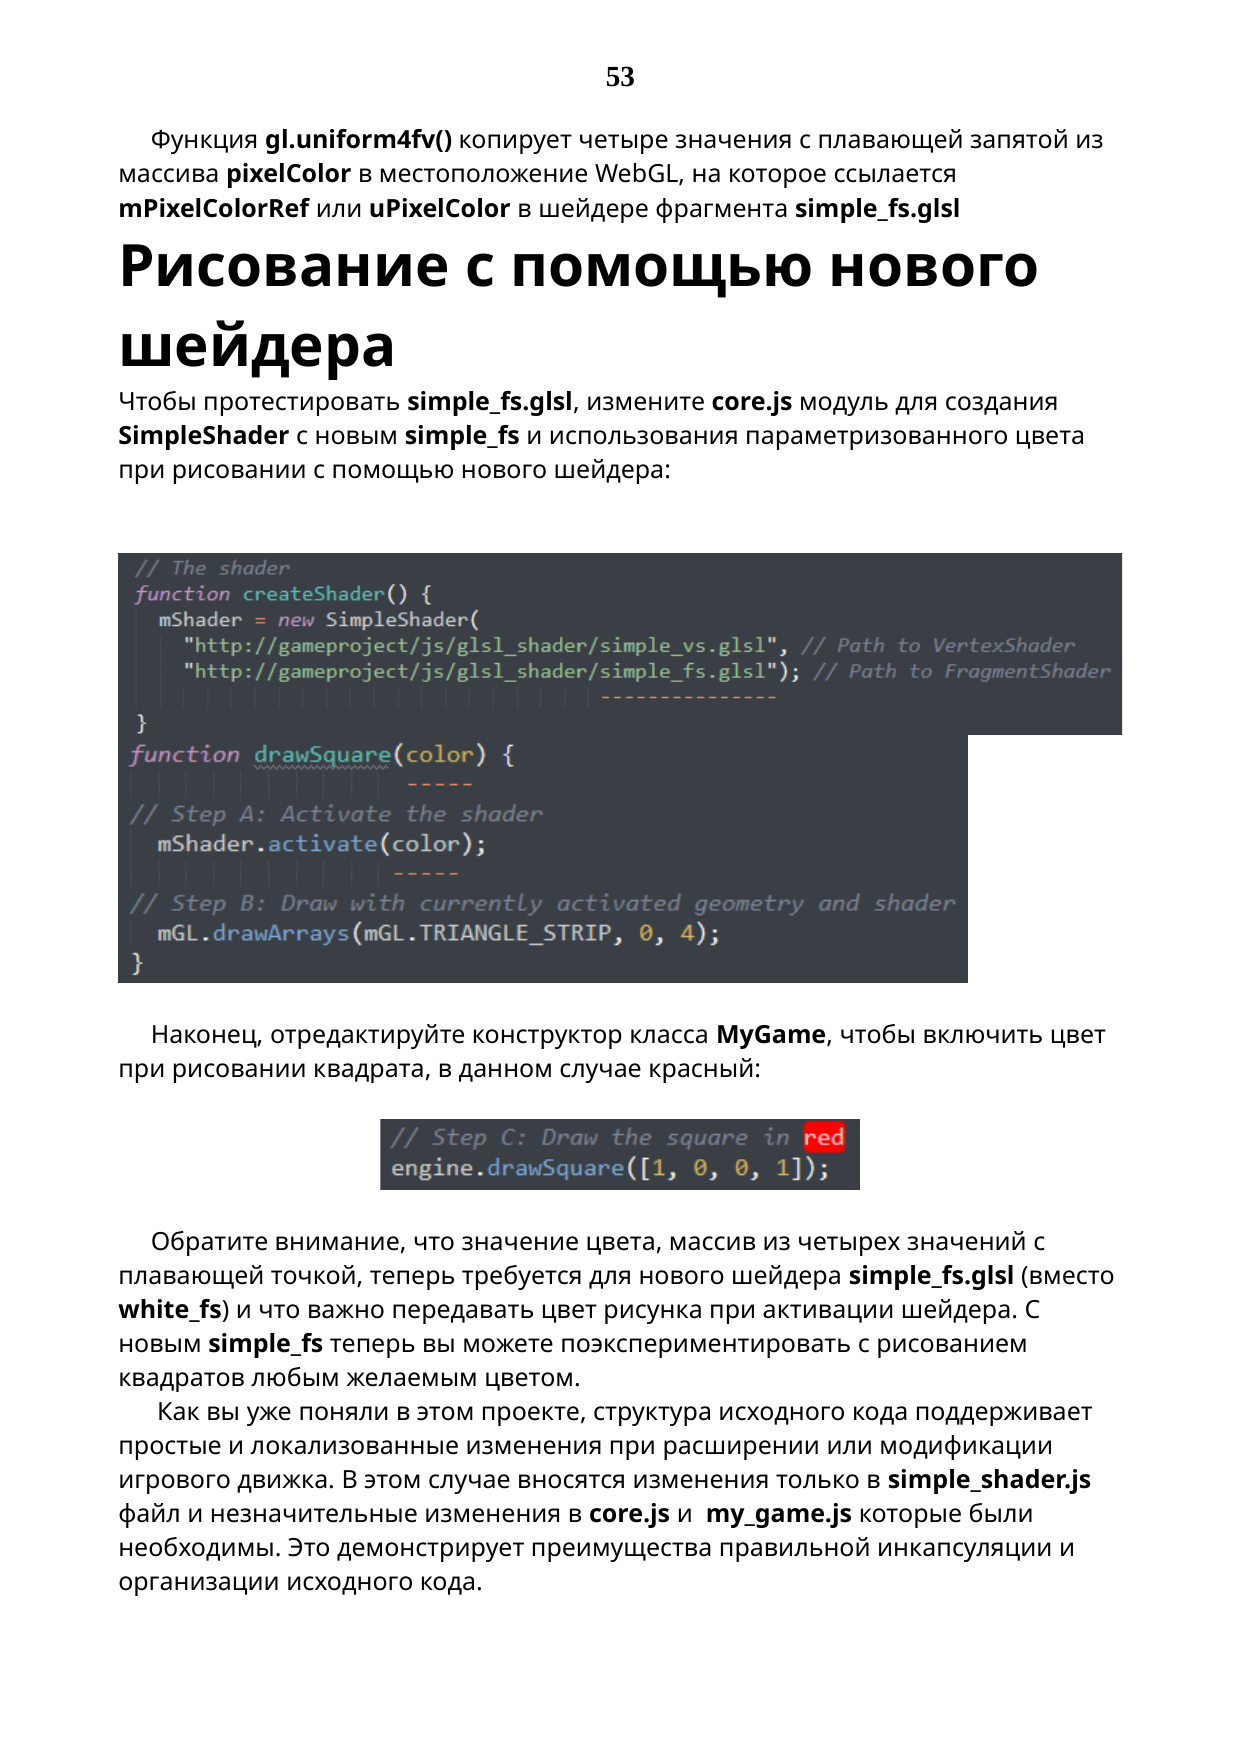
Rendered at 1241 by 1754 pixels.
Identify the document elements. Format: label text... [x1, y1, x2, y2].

text Обратите внимание, что значение цвета, массив из четырех значений с плавающей точкой, теперь требуется для нового шейдера simple_fs.glsl (вместо white_fs) и что важно передавать цвет рисунка при активации шейдера. С новым simple_fs теперь вы можете поэкспериментировать с рисованием квадратов любым желаемым цветом. [118, 1223, 1122, 1394]
text Как вы уже поняли в этом проекте, структура исходного кода поддерживает простые и локализованные изменения при расширении или модификации игрового движка. В этом случае вносятся изменения только в simple_shader.js файл и незначительные изменения в core.js и my_game.js которые были необходимы. Это демонстрирует преимущества правильной инкапсуляции и организации исходного кода. [118, 1394, 1122, 1598]
text Чтобы протестировать simple_fs.glsl, измените core.js модуль для создания SimpleShader с новым simple_fs и использования параметризованного цвета при рисовании с помощью нового шейдера: [118, 383, 1122, 485]
text Наконец, отредактируйте конструктор класса MyGame, чтобы включить цвет при рисовании квадрата, в данном случае красный: [118, 1017, 1122, 1085]
text Рисование с помощью нового шейдера [118, 224, 1122, 383]
picture [118, 553, 1123, 983]
picture [380, 1119, 860, 1190]
text Функция gl.uniform4fv() копирует четыре значения с плавающей запятой из массива pixelColor в местоположение WebGL, на которое ссылается mPixelColorRef или uPixelColor в шейдере фрагмента simple_fs.glsl [118, 122, 1122, 224]
